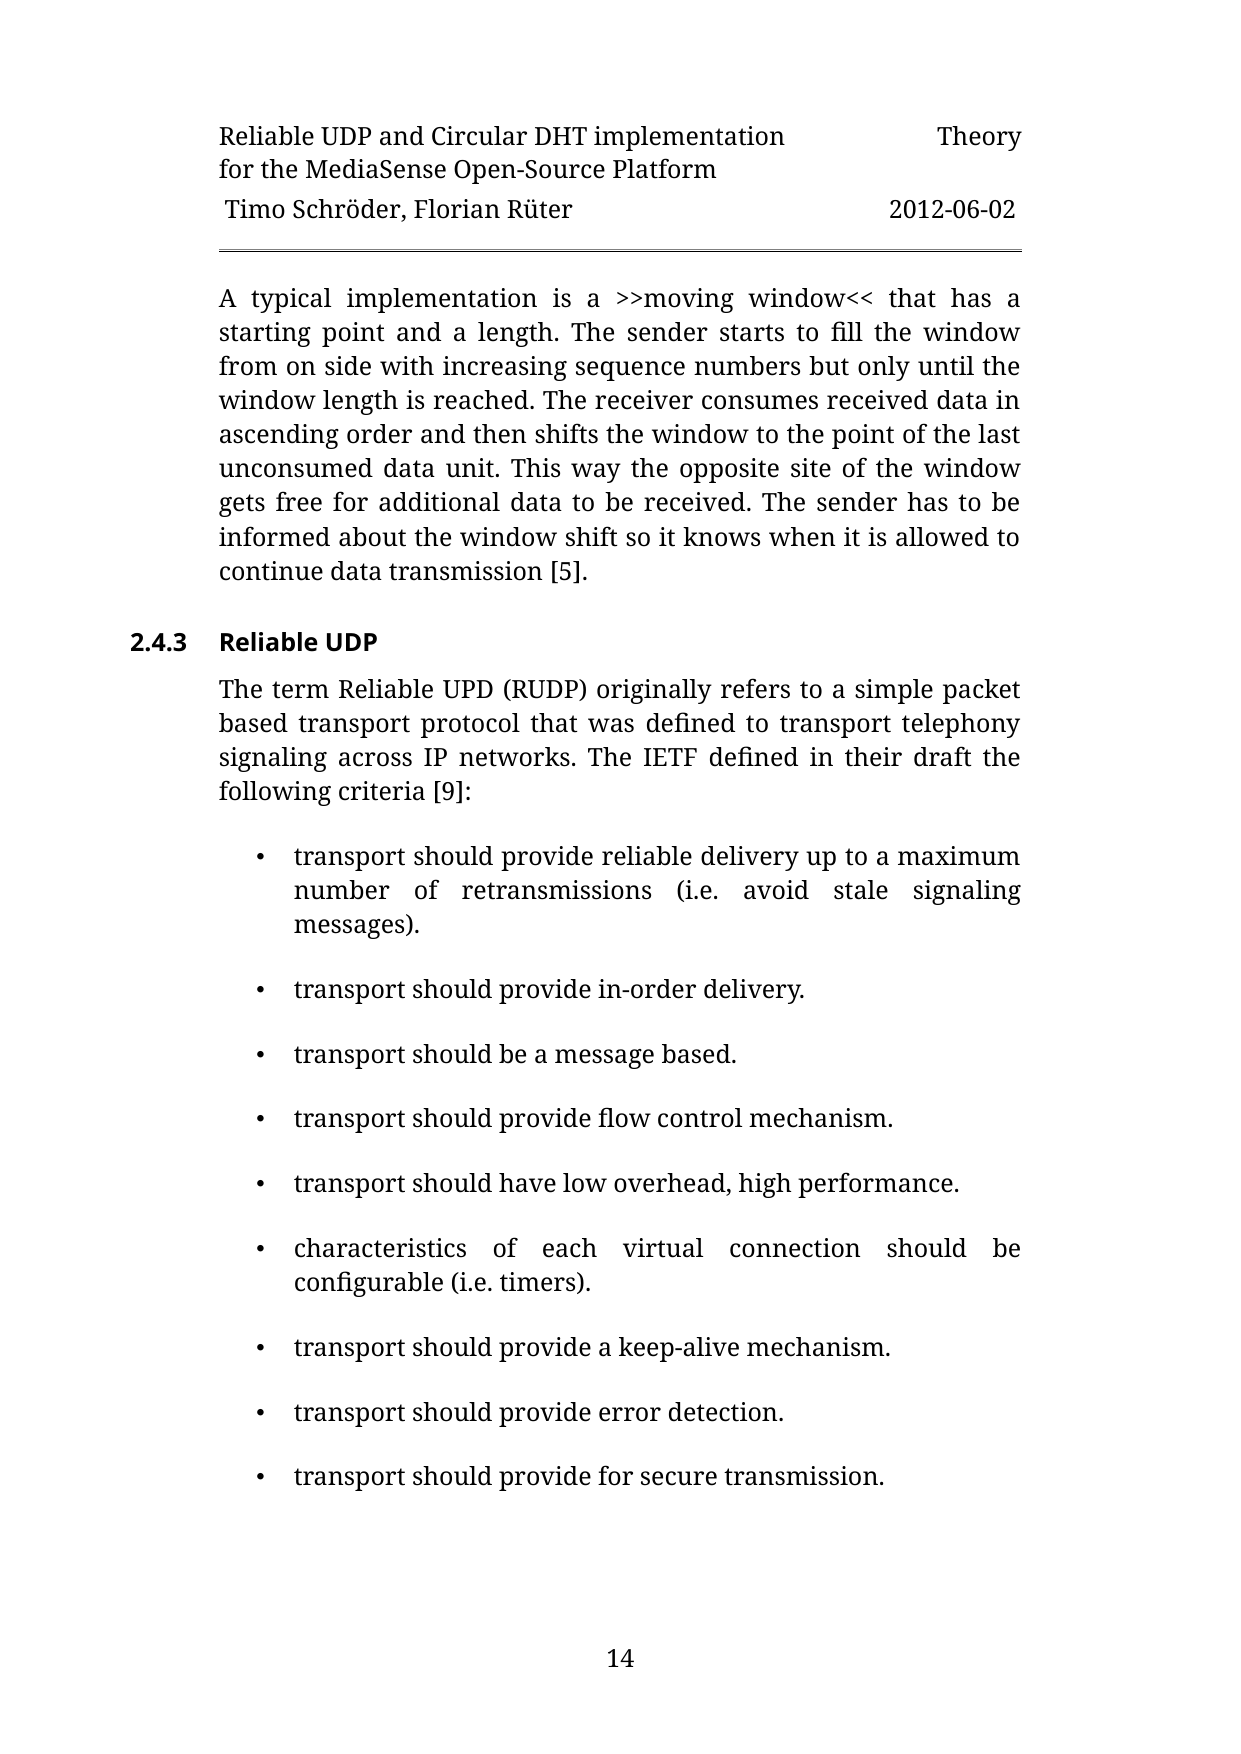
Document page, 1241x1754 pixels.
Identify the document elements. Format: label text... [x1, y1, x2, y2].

text A typical implementation is a >>moving window<< that has a starting point and a length. The sender starts to fill the window from on side with increasing sequence numbers but only until the window length is reached. The receiver consumes received data in ascending order and then shifts the window to the point of the last unconsumed data unit. This way the opposite site of the window gets free for additional data to be received. The sender has to be informed about the window shift so it knows when it is allowed to continue data transmission [5]. [218, 281, 1022, 587]
list characteristics of each virtual connection should be configurable (i.e. timers). [256, 1231, 1022, 1299]
list transport should provide reliable delivery up to a maximum number of retransmissions (i.e. avoid stale signaling messages). [256, 838, 1022, 941]
list transport should provide error detection. [256, 1394, 1022, 1428]
list transport should provide a keep-alive mechanism. [256, 1329, 1022, 1363]
subtitle Reliable UDP [130, 624, 1022, 658]
list transport should provide in-order delivery. [256, 971, 1022, 1006]
list transport should provide flow control mechanism. [256, 1101, 1022, 1135]
list transport should be a message based. [256, 1036, 1022, 1070]
list transport should have low overhead, high performance. [256, 1166, 1022, 1200]
text The term Reliable UPD (RUDP) originally refers to a simple packet based transport protocol that was defined to transport telephony signaling across IP networks. The IETF defined in their draft the following criteria [9]: [218, 672, 1022, 808]
list transport should provide for secure transmission. [256, 1459, 1022, 1493]
